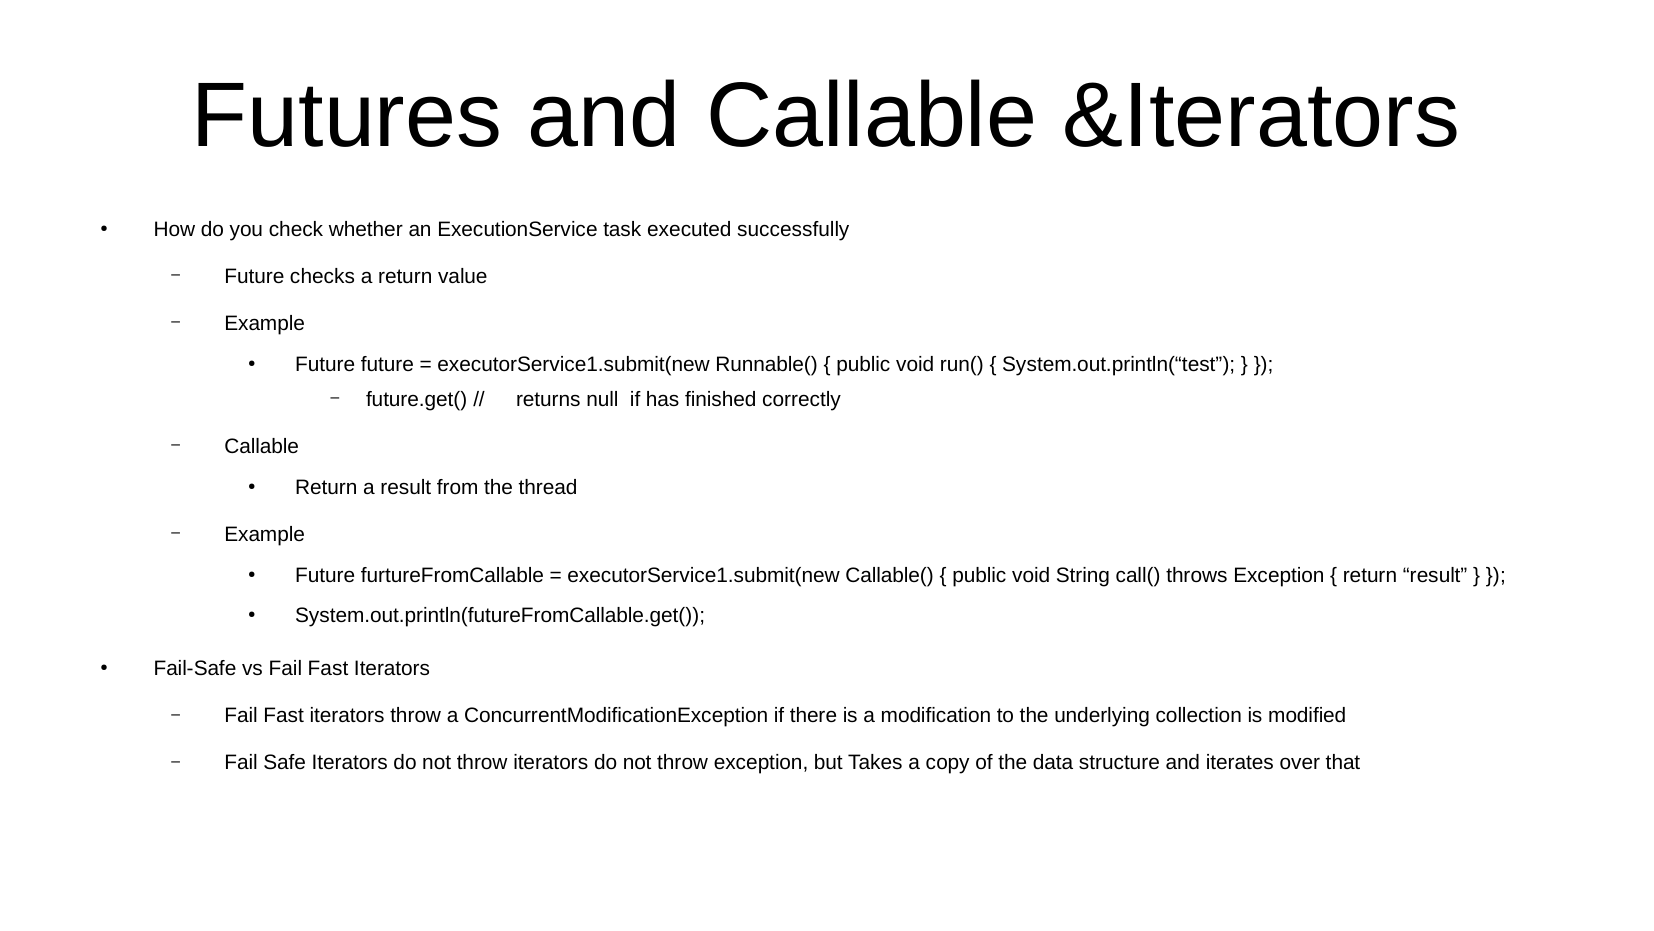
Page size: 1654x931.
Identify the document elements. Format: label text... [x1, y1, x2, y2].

title Futures and Callable &Iterators [82, 37, 1571, 193]
list How do you check whether an ExecutionService task executed successfully Future checks a return value Example Future future = executorService1.submit(new Runnable() { public void run() { System.out.println(“test”); } }); future.get() // returns null if has finished correctly Callable Return a result from the thread Example Future furtureFromCallable = executorService1.submit(new Callable() { public void String call() throws Exception { return “result” } }); System.out.println(futureFromCallable.get()); Fail-Safe vs Fail Fast Iterators Fail Fast iterators throw a ConcurrentModificationException if there is a modification to the underlying collection is modified Fail Safe Iterators do not throw iterators do not throw exception, but Takes a copy of the data structure and iterates over that [82, 217, 1621, 901]
